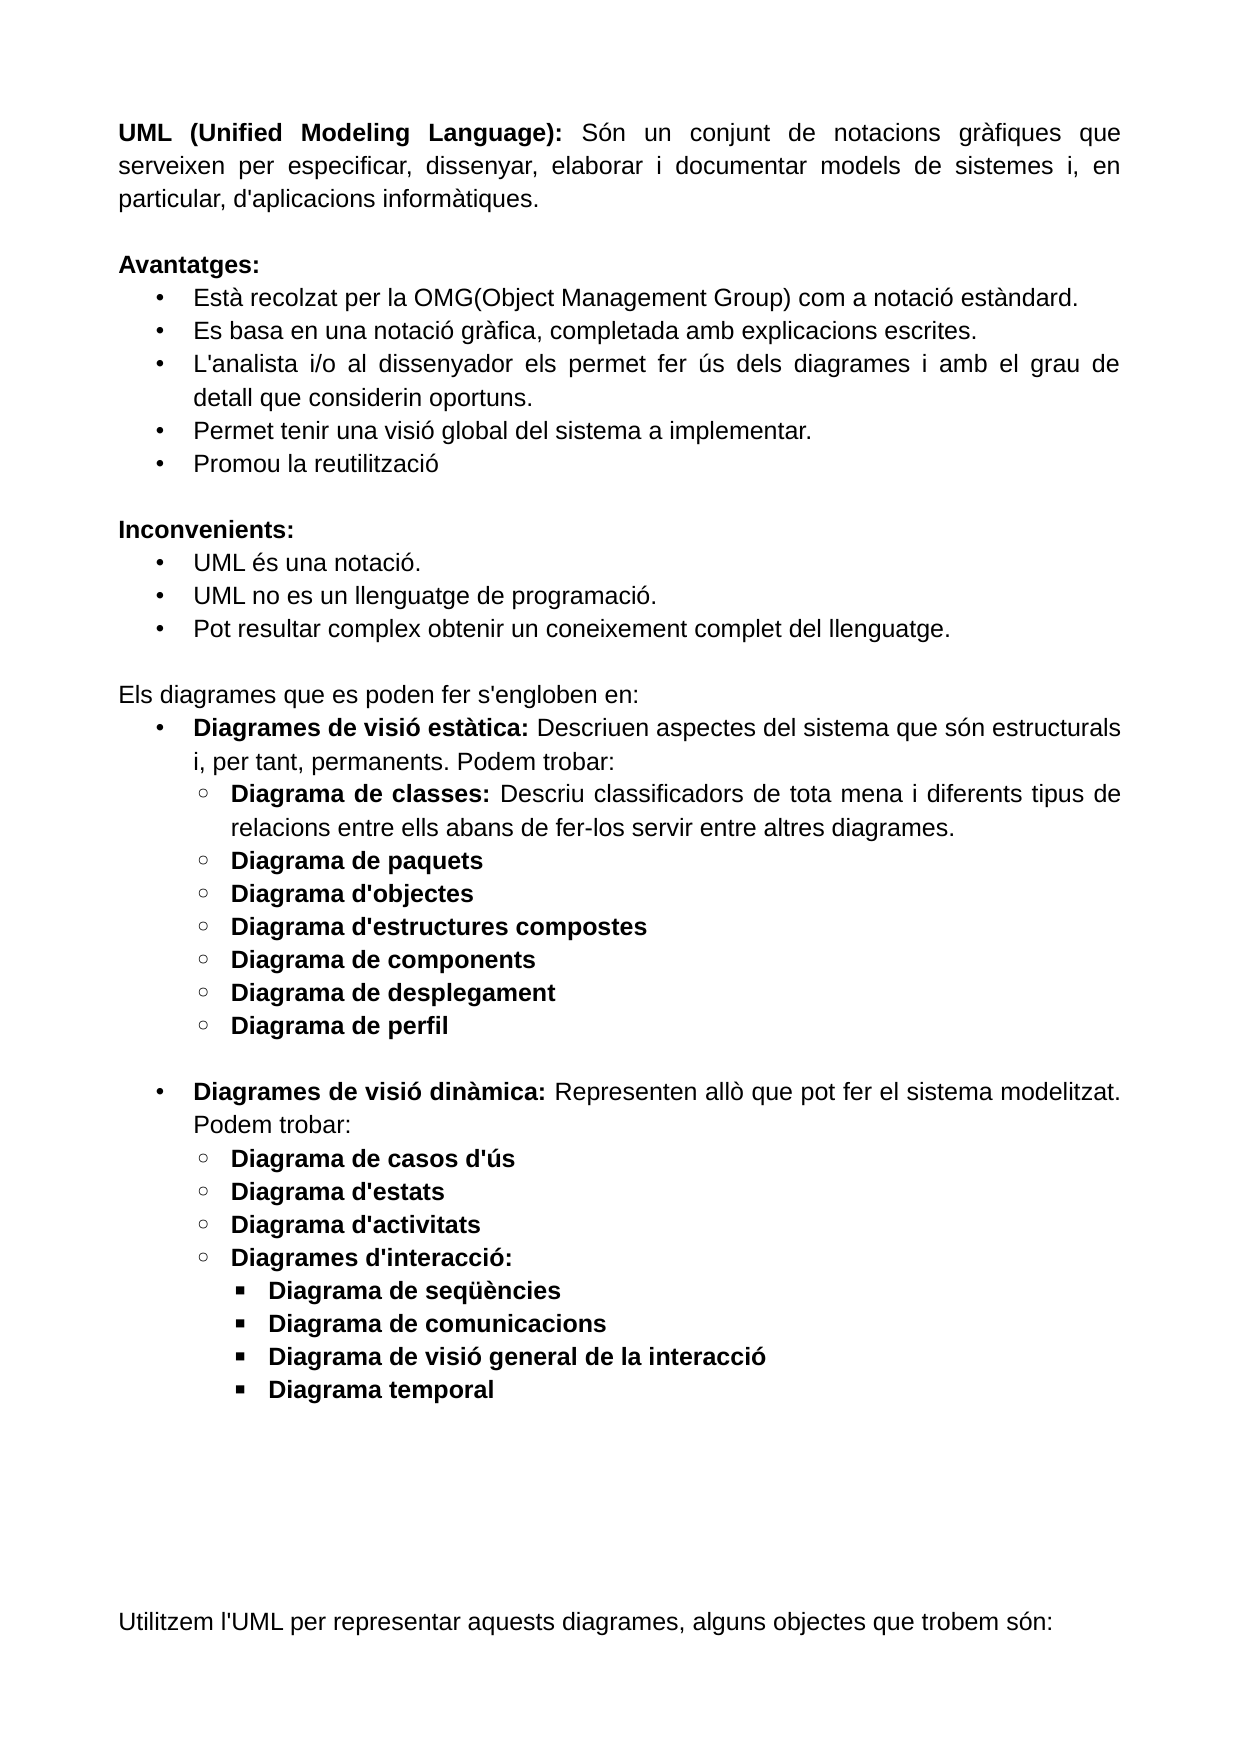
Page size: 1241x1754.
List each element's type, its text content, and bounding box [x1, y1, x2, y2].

list Diagrama de perfil [193, 1011, 1122, 1040]
list Pot resultar complex obtenir un coneixement complet del llenguatge. [156, 614, 1122, 643]
list Diagrama de casos d'ús [193, 1143, 1122, 1172]
list Promou la reutilització [156, 449, 1122, 478]
list Diagrama de components [193, 945, 1122, 974]
list Diagrama d'estructures compostes [193, 912, 1122, 941]
list Diagrama de seqüències [231, 1276, 1122, 1305]
text UML (Unified Modeling Language): Són un conjunt de notacions gràfiques que serveixen per especificar, dissenyar, elaborar i documentar models de sistemes i, en particular, d'aplicacions informàtiques. [118, 118, 1122, 213]
list Diagrama de desplegament [193, 978, 1122, 1007]
list Diagrama de classes: Descriu classificadors de tota mena i diferents tipus de relacions entre ells abans de fer-los servir entre altres diagrames. [193, 779, 1122, 841]
text Els diagrames que es poden fer s'engloben en: [118, 680, 1122, 709]
list Diagrama d'activitats [193, 1210, 1122, 1239]
list Diagrama d'estats [193, 1177, 1122, 1206]
list Està recolzat per la OMG(Object Management Group) com a notació estàndard. [156, 283, 1122, 312]
list Diagrames de visió dinàmica: Representen allò que pot fer el sistema modelitzat. Podem trobar: [156, 1077, 1122, 1139]
list Permet tenir una visió global del sistema a implementar. [156, 416, 1122, 444]
list Diagrames de visió estàtica: Descriuen aspectes del sistema que són estructurals i, per tant, permanents. Podem trobar: [156, 713, 1122, 775]
list Diagrama d'objectes [193, 879, 1122, 908]
list Diagrama temporal [231, 1375, 1122, 1404]
text Utilitzem l'UML per representar aquests diagrames, alguns objectes que trobem són: [118, 1607, 1122, 1635]
list UML és una notació. [156, 548, 1122, 577]
text Inconvenients: [118, 515, 1122, 544]
list L'analista i/o al dissenyador els permet fer ús dels diagrames i amb el grau de detall que considerin oportuns. [156, 349, 1122, 411]
list Diagrama de paquets [193, 846, 1122, 874]
text Avantatges: [118, 250, 1122, 279]
list Diagrames d'interacció: [193, 1243, 1122, 1272]
list Diagrama de comunicacions [231, 1309, 1122, 1338]
list UML no es un llenguatge de programació. [156, 581, 1122, 610]
list Diagrama de visió general de la interacció [231, 1342, 1122, 1371]
list Es basa en una notació gràfica, completada amb explicacions escrites. [156, 316, 1122, 345]
